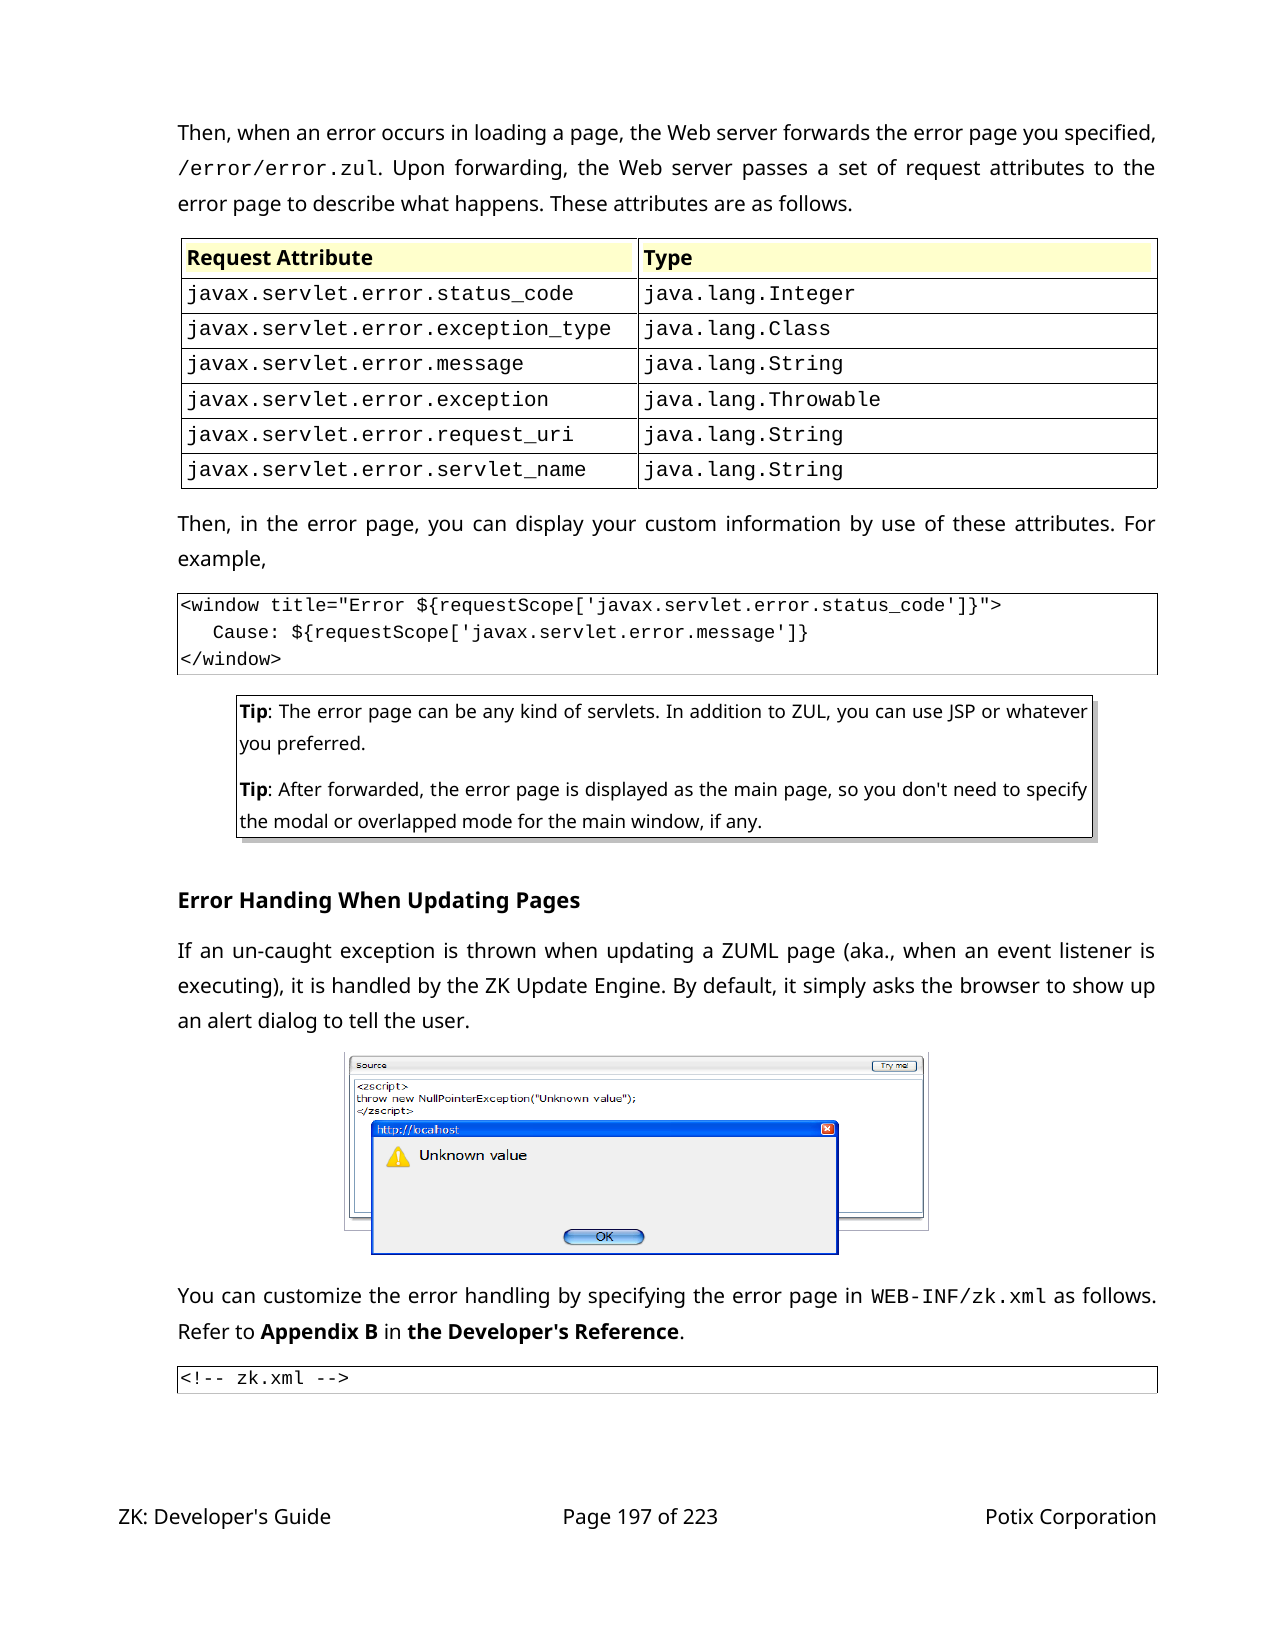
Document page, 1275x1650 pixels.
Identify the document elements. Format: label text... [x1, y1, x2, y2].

table_cell javax.servlet.error.message [182, 349, 637, 383]
table_cell javax.servlet.error.status_code [182, 279, 637, 313]
table_cell java.lang.Throwable [639, 384, 1157, 418]
text If an un-caught exception is thrown when updating a ZUML page (aka., when an event listener is executing), it is handled by the ZK Update Engine. By default, it simply asks the browser to show up an alert dialog to tell the user. [177, 936, 1157, 1034]
text Then, in the error page, you can display your custom information by use of these attributes. For example, [177, 509, 1157, 572]
text Cause: ${requestScope['javax.servlet.error.message']} [178, 620, 1157, 644]
table_cell javax.servlet.error.servlet_name [182, 454, 637, 488]
text <window title="Error ${requestScope['javax.servlet.error.status_code']}"> [178, 594, 1157, 617]
table_header Type [639, 239, 1157, 278]
text Then, when an error occurs in loading a page, the Web server forwards the error page you specified, /error/error.zul. Upon forwarding, the Web server passes a set of request attributes to the error page to describe what happens. These attributes are as follows. [177, 118, 1157, 217]
text <!-- zk.xml --> [178, 1367, 1157, 1393]
subtitle Error Handing When Updating Pages [177, 885, 1157, 915]
table_cell java.lang.Integer [639, 279, 1157, 313]
text Tip: After forwarded, the error page is displayed as the main page, so you don't need to specify the modal or overlapped mode for the main window, if any. [237, 773, 1092, 837]
table_cell javax.servlet.error.exception [182, 384, 637, 418]
table_cell java.lang.String [639, 349, 1157, 383]
table_cell javax.servlet.error.request_uri [182, 419, 637, 453]
text </window> [178, 647, 1157, 674]
table_cell javax.servlet.error.exception_type [182, 314, 637, 348]
table_header Request Attribute [182, 239, 637, 278]
picture [342, 1052, 933, 1257]
text You can customize the error handling by specifying the error page in WEB-INF/zk.xml as follows. Refer to Appendix B in the Developer's Reference. [177, 1282, 1157, 1345]
text Tip: The error page can be any kind of servlets. In addition to ZUL, you can use JSP or whatever you preferred. [237, 696, 1092, 756]
table_cell java.lang.String [639, 419, 1157, 453]
table_cell java.lang.String [639, 454, 1157, 488]
table_cell java.lang.Class [639, 314, 1157, 348]
